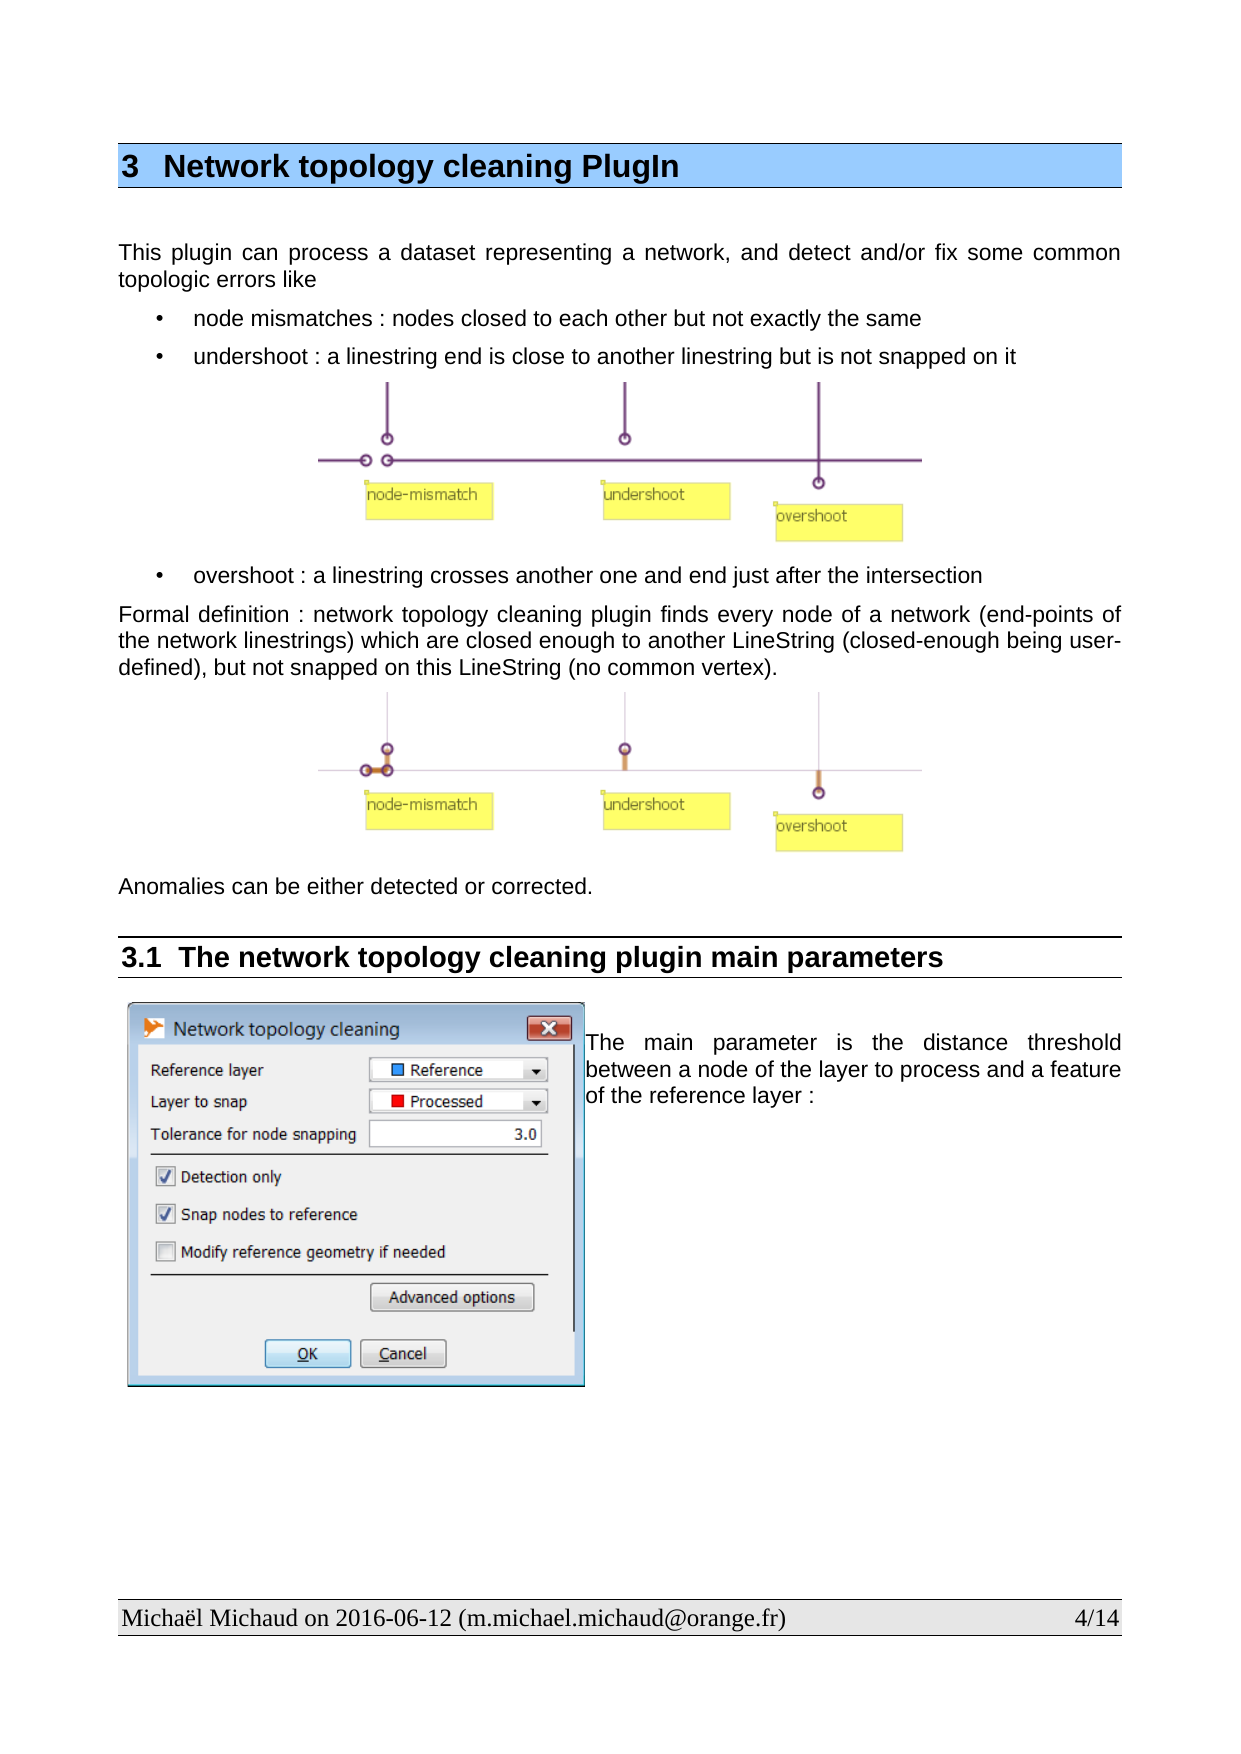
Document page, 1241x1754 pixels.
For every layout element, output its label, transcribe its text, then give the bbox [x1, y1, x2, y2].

text Formal definition : network topology cleaning plugin finds every node of a network (end-points of the network linestrings) which are closed enough to another LineString (closed-enough being user-defined), but not snapped on this LineString (no common vertex). [118, 601, 1122, 680]
subtitle Network topology cleaning PlugIn [118, 144, 1122, 187]
picture [318, 382, 922, 563]
text This plugin can process a dataset representing a network, and detect and/or fix some common topologic errors like [118, 239, 1122, 292]
list overshoot : a linestring crosses another one and end just after the intersection [156, 563, 1122, 588]
list node mismatches : nodes closed to each other but not exactly the same [156, 304, 1122, 331]
list undershoot : a linestring end is close to another linestring but is not snapped on it [156, 343, 1122, 370]
text The main parameter is the distance threshold between a node of the layer to process and a feature of the reference layer : [585, 1029, 1122, 1108]
picture [318, 692, 922, 873]
picture [127, 1002, 585, 1387]
subtitle The network topology cleaning plugin main parameters [118, 938, 1122, 977]
text Anomalies can be either detected or corrected. [118, 873, 1122, 899]
